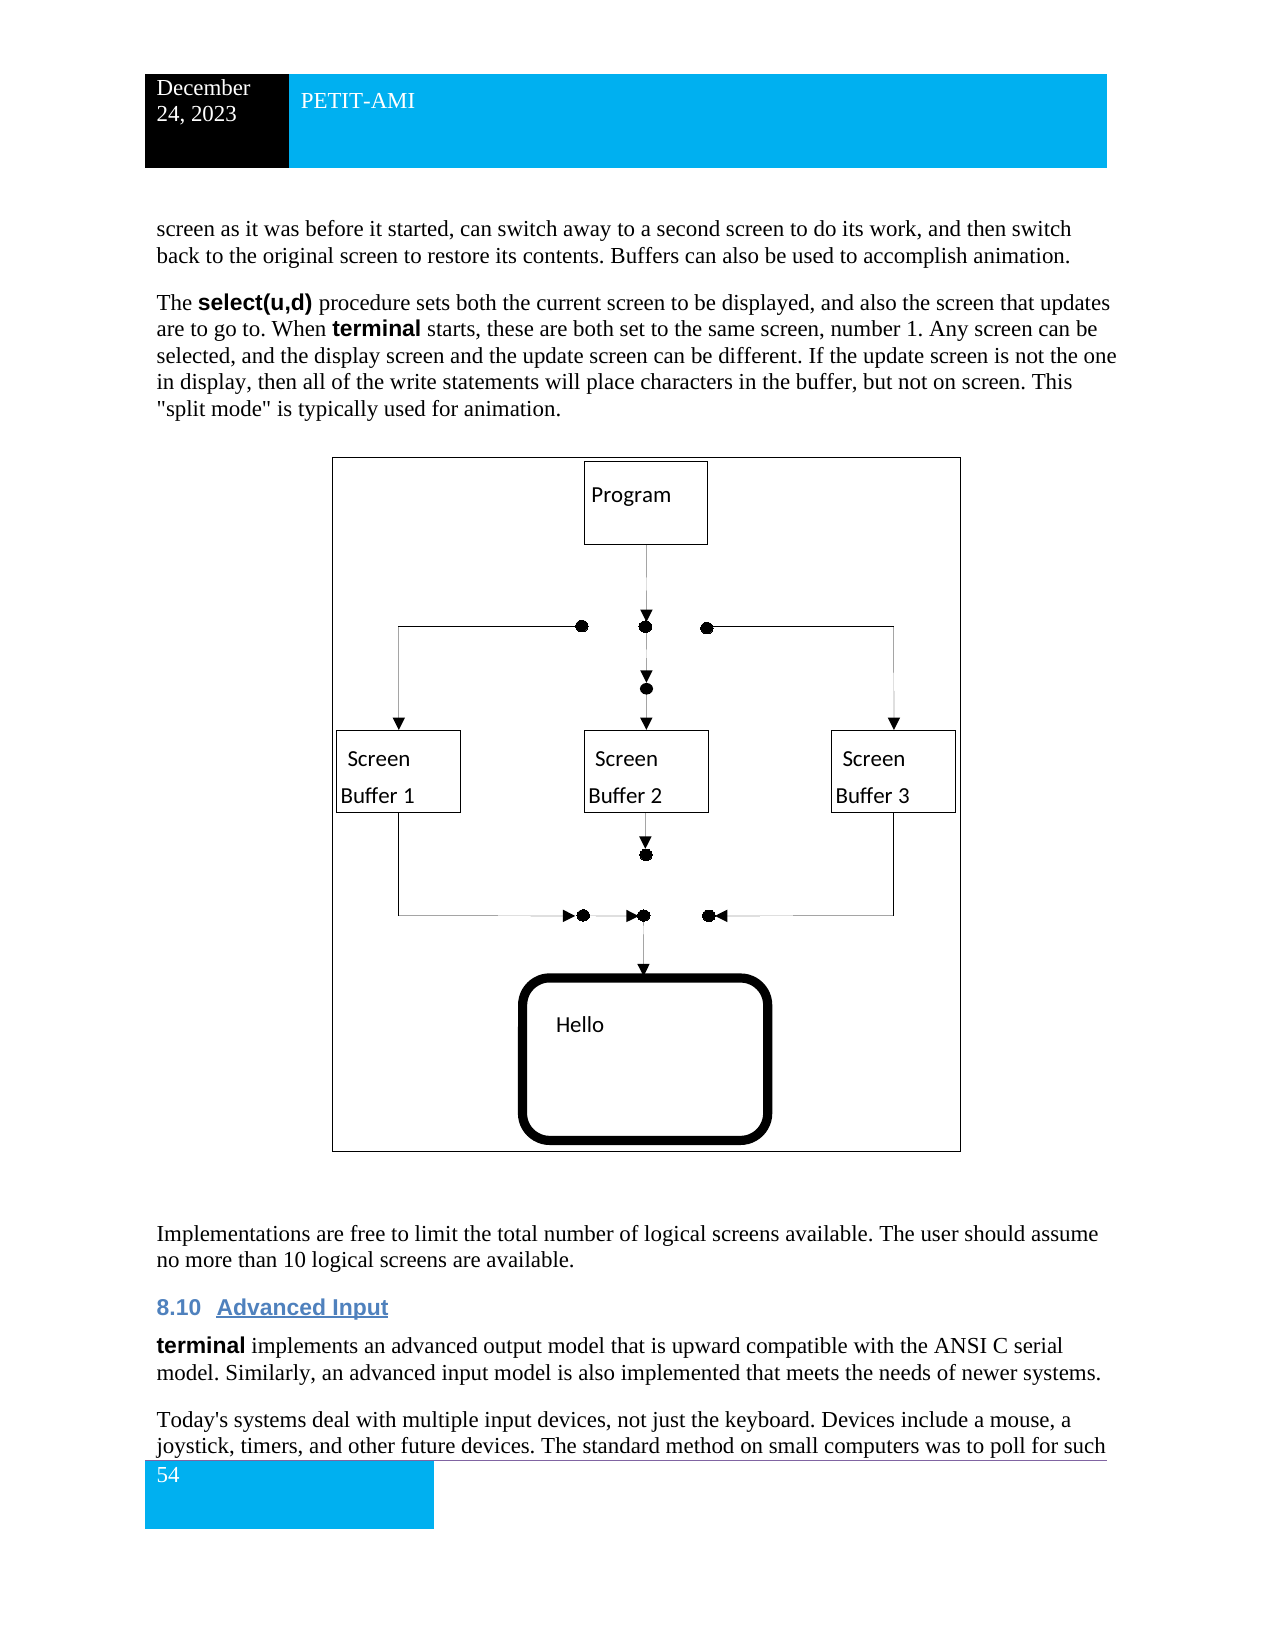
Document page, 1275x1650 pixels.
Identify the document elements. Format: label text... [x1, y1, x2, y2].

text The select(u,d) procedure sets both the current screen to be displayed, and also the screen that updates are to go to. When terminal starts, these are both set to the same screen, number 1. Any screen can be selected, and the display screen and the update screen can be different. If the update screen is not the one in display, then all of the write statements will place characters in the buffer, but not on screen. This "split mode" is typically used for animation. [156, 289, 1118, 421]
text Screen [347, 744, 420, 772]
text Program [591, 480, 679, 508]
text Buffer 3 [835, 781, 916, 809]
text Hello [556, 1010, 608, 1038]
text screen as it was before it started, can switch away to a second screen to do its work, and then switch back to the original screen to restore its contents. Buffers can also be used to accomplish animation. [156, 215, 1118, 268]
text Screen [842, 744, 915, 772]
text Screen [595, 744, 667, 772]
text terminal implements an advanced output model that is upward compatible with the ANSI C serial model. Similarly, an advanced input model is also implemented that meets the needs of newer systems. [156, 1332, 1118, 1385]
text Buffer 2 [588, 781, 668, 809]
text Implementations are free to limit the total number of logical screens available. The user should assume no more than 10 logical screens are available. [156, 1220, 1118, 1273]
text Buffer 1 [340, 781, 421, 809]
subtitle Advanced Input [156, 1293, 1118, 1320]
text Today's systems deal with multiple input devices, not just the keyboard. Devices include a mouse, a joystick, timers, and other future devices. The standard method on small computers was to poll for such [156, 1406, 1118, 1459]
